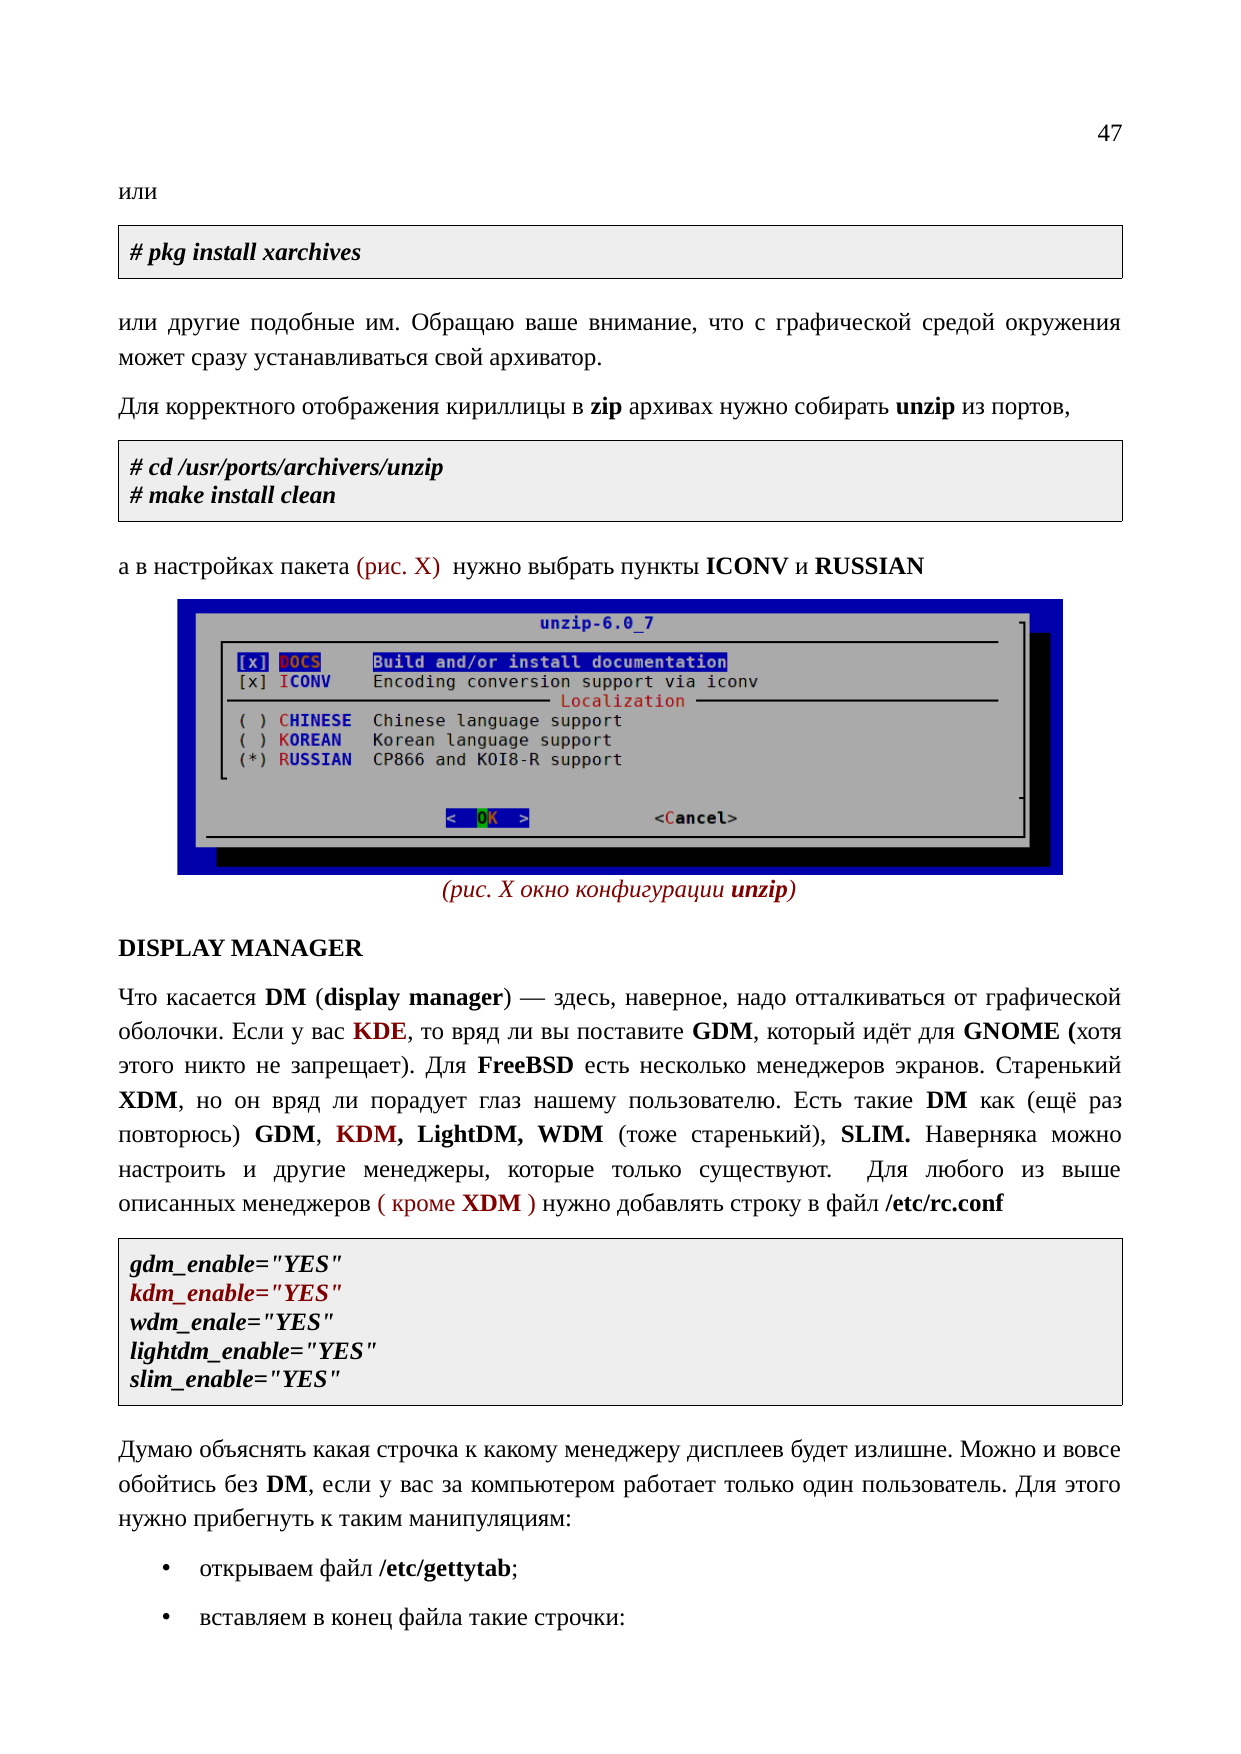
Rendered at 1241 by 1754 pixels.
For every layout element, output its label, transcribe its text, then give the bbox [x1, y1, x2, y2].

text а в настройках пакета (рис. Х) нужно выбрать пункты ICONV и RUSSIAN [118, 551, 1122, 579]
text Для корректного отображения кириллицы в zip архивах нужно собирать unzip из портов, [118, 391, 1122, 420]
list вставляем в конец файла такие строчки: [162, 1602, 1122, 1630]
text или [118, 176, 1122, 205]
text kdm_enable="YES" [119, 1266, 1122, 1295]
text Думаю объяснять какая строчка к какому менеджеру дисплеев будет излишне. Можно и вовсе обойтись без DM, если у вас за компьютером работает только один пользователь. Для этого нужно прибегнуть к таким манипуляциям: [118, 1434, 1122, 1532]
picture [177, 599, 1063, 875]
text lightdm_enable="YES" [119, 1324, 1122, 1353]
text # cd /usr/ports/archivers/unzip [119, 441, 1122, 469]
text # make install clean [119, 469, 1122, 521]
text Что касается DM (display manager) — здесь, наверное, надо отталкиваться от графической оболочки. Если у вас KDE, то вряд ли вы поставите GDM, который идёт для GNOME (хотя этого никто не запрещает). Для FreeBSD есть несколько менеджеров экранов. Старенький XDM, но он вряд ли порадует глаз нашему пользователю. Есть такие DM как (ещё раз повторюсь) GDM, KDM, LightDM, WDM (тоже старенький), SLIM. Наверняка можно настроить и другие менеджеры, которые только существуют. Для любого из выше описанных менеджеров ( кроме XDM ) нужно добавлять строку в файл /etc/rc.conf [118, 982, 1122, 1217]
text или другие подобные им. Обращаю ваше внимание, что с графической средой окружения может сразу устанавливаться свой архиватор. [118, 307, 1122, 371]
text wdm_enale="YES" [119, 1295, 1122, 1324]
text slim_enable="YES" [119, 1353, 1122, 1405]
text # pkg install xarchives [119, 226, 1122, 278]
text (рис. X окно конфигурации unzip) [118, 875, 1122, 903]
list открываем файл /etc/gettytab; [162, 1553, 1122, 1581]
text gdm_enable="YES" [119, 1239, 1122, 1266]
text DISPLAY MANAGER [118, 933, 1122, 961]
